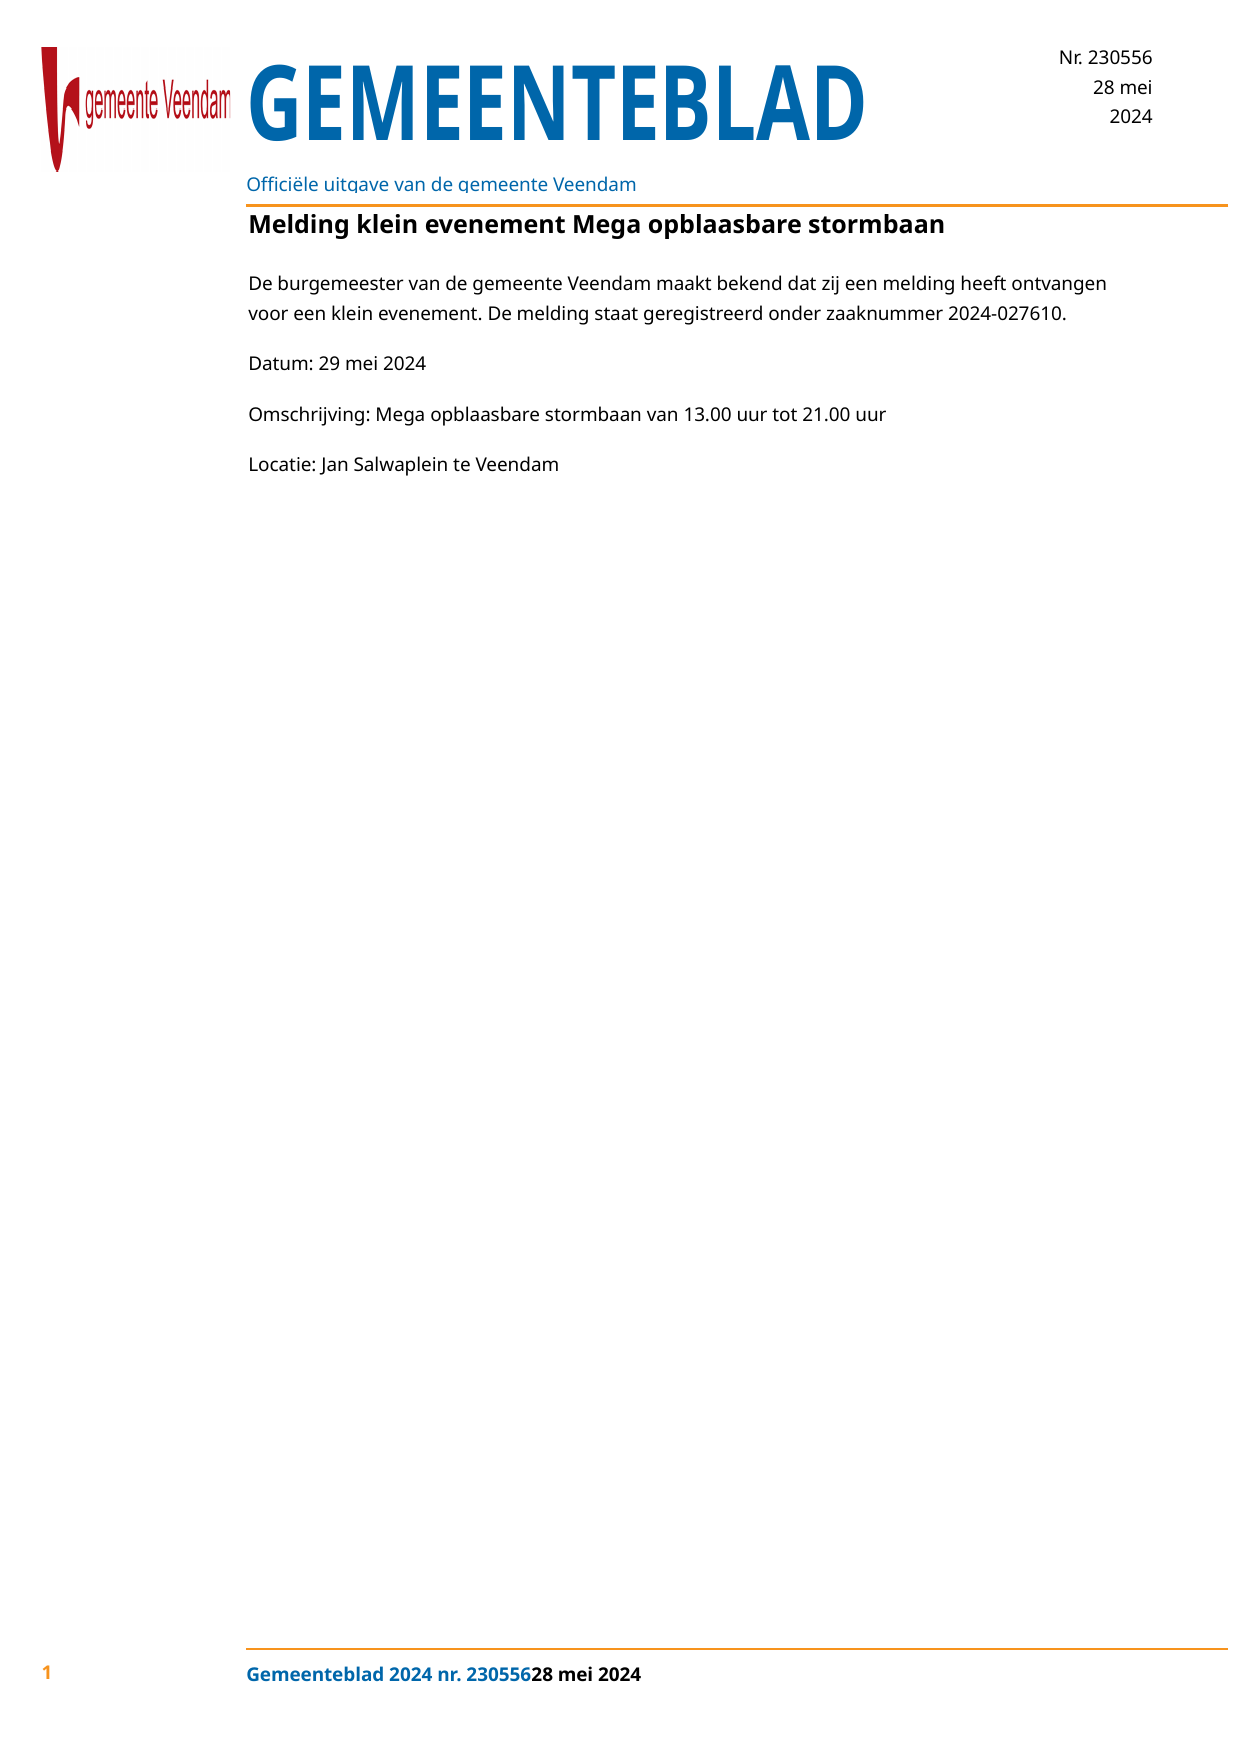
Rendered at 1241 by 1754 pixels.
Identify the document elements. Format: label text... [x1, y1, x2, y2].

text Datum: 29 mei 2024 [248, 350, 1152, 376]
picture [41, 47, 231, 172]
text Locatie: Jan Salwaplein te Veendam [248, 451, 1152, 477]
text De burgemeester van de gemeente Veendam maakt bekend dat zij een melding heeft ontvangen voor een klein evenement. De melding staat geregistreerd onder zaaknummer 2024-027610. [248, 270, 1152, 326]
text Melding klein evenement Mega opblaasbare stormbaan [248, 207, 1152, 241]
text Omschrijving: Mega opblaasbare stormbaan van 13.00 uur tot 21.00 uur [248, 401, 1152, 426]
